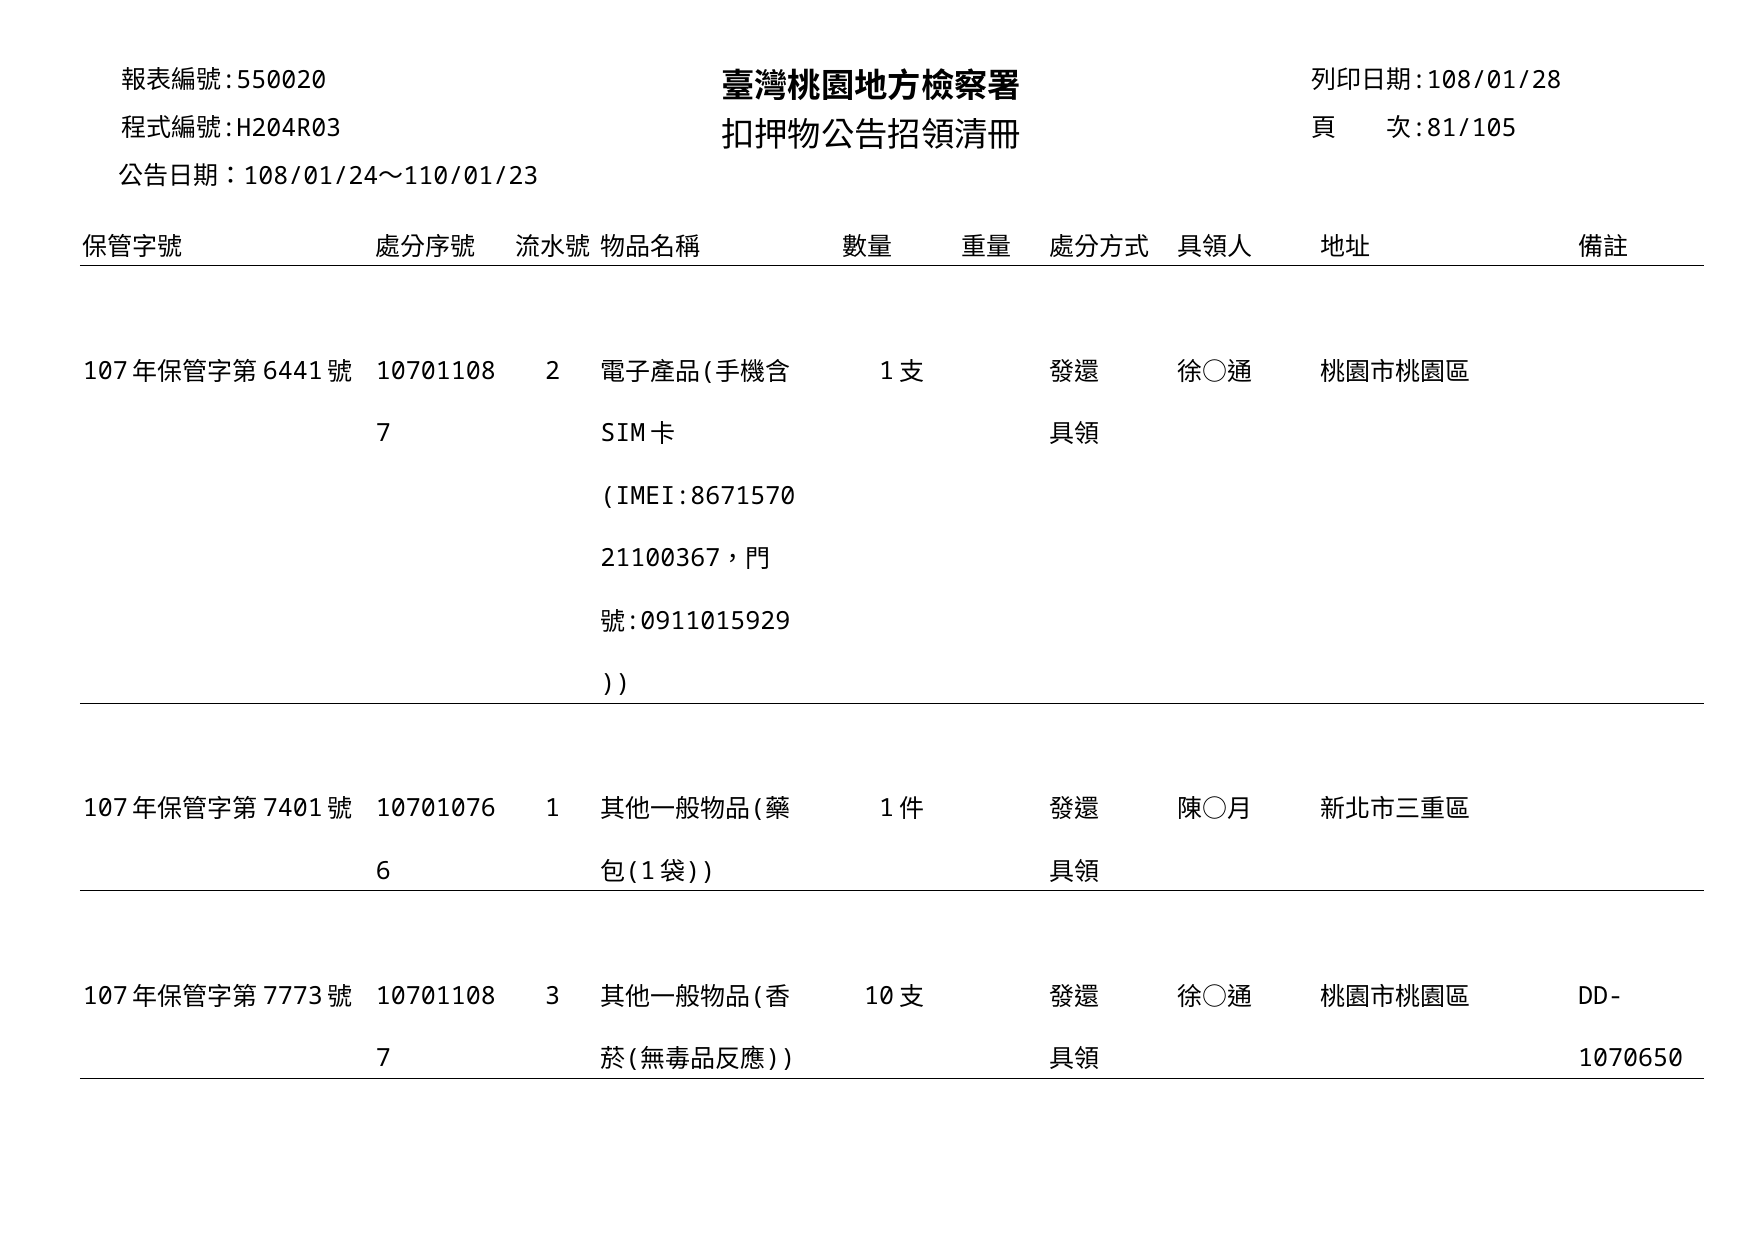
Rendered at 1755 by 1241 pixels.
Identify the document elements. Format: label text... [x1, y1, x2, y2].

table_cell DD-1070650 [1575, 891, 1704, 1078]
table_cell 107年保管字第7401號 [80, 704, 373, 890]
table_cell 徐○通 [1175, 266, 1317, 703]
table_cell 3 [507, 891, 597, 1078]
table_cell 2 [507, 266, 597, 703]
table_cell 其他一般物品(藥包(1袋)) [597, 704, 807, 890]
table_cell [927, 266, 1046, 703]
table_cell 1 [507, 704, 597, 890]
table_header 重量 [927, 203, 1046, 265]
table_header 處分序號 [373, 203, 507, 265]
table_header 物品名稱 [597, 203, 807, 265]
table_header 處分方式 [1046, 203, 1175, 265]
table_cell 107011087 [373, 891, 507, 1078]
table_cell [927, 891, 1046, 1078]
table_header 保管字號 [80, 203, 373, 265]
table_header 地址 [1317, 203, 1575, 265]
table_cell 發還 具領 [1046, 266, 1175, 703]
table_cell 新北市三重區 [1317, 704, 1575, 890]
table_header 流水號 [507, 203, 597, 265]
table_cell 桃園市桃園區 [1317, 891, 1575, 1078]
table_cell 桃園市桃園區 [1317, 266, 1575, 703]
table_cell [1575, 704, 1704, 890]
table_cell 1支 [808, 266, 927, 703]
table_cell 其他一般物品(香菸(無毒品反應)) [597, 891, 807, 1078]
table_cell 107011087 [373, 266, 507, 703]
table_cell 107010766 [373, 704, 507, 890]
table_cell 發還 具領 [1046, 891, 1175, 1078]
table_header 數量 [808, 203, 927, 265]
table_cell 陳○月 [1175, 704, 1317, 890]
table_cell 徐○通 [1175, 891, 1317, 1078]
table_cell 107年保管字第7773號 [80, 891, 373, 1078]
table_header 具領人 [1175, 203, 1317, 265]
table_cell 10支 [808, 891, 927, 1078]
table_header 備註 [1575, 203, 1704, 265]
table_cell 發還 具領 [1046, 704, 1175, 890]
table_cell [927, 704, 1046, 890]
table_cell 107年保管字第6441號 [80, 266, 373, 703]
table_cell 1件 [808, 704, 927, 890]
table_cell [1575, 266, 1704, 703]
table_cell 電子產品(手機含SIM卡(IMEI:867157021100367，門號:0911015929)) [597, 266, 807, 703]
